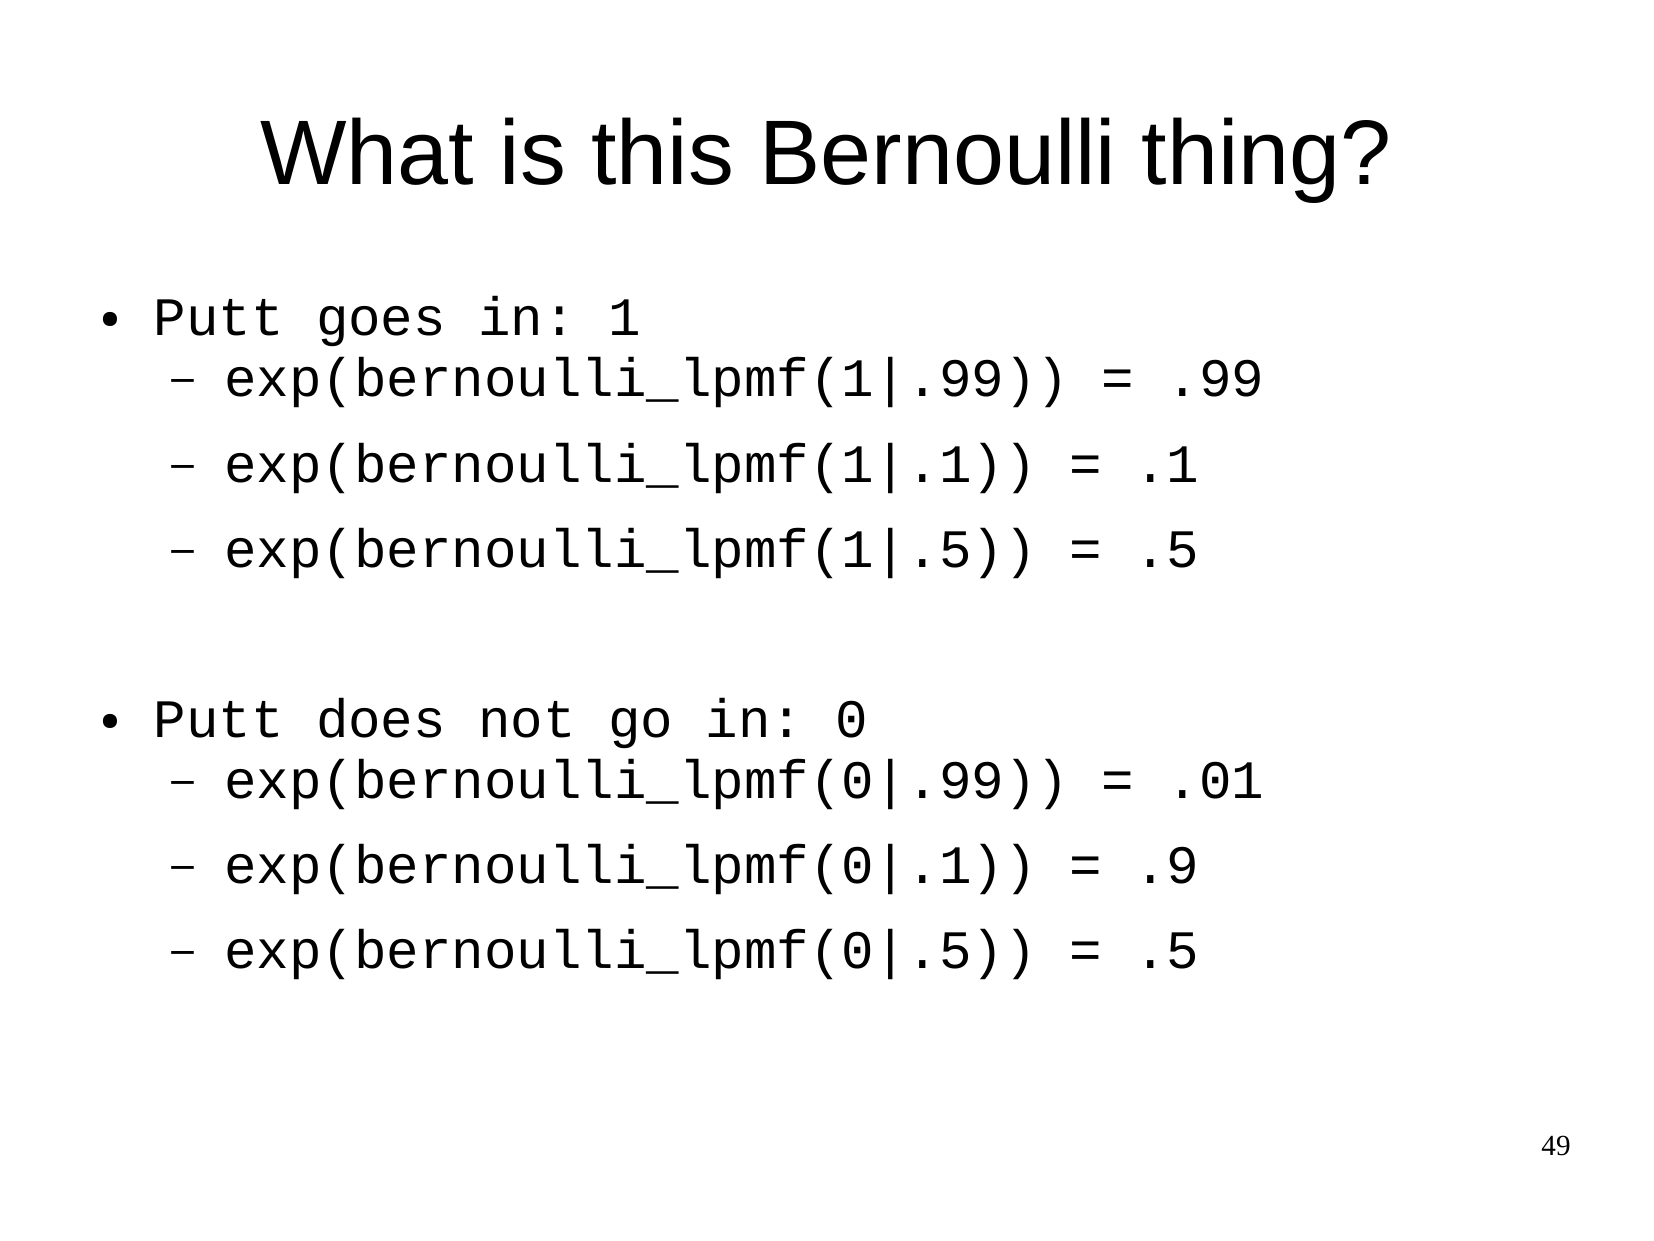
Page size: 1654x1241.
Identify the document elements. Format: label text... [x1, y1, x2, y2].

list Putt goes in: 1 exp(bernoulli_lpmf(1|.99)) = .99 exp(bernoulli_lpmf(1|.1)) = .1 exp(bernoulli_lpmf(1|.5)) = .5 Putt does not go in: 0 exp(bernoulli_lpmf(0|.99)) = .01 exp(bernoulli_lpmf(0|.1)) = .9 exp(bernoulli_lpmf(0|.5)) = .5 [82, 290, 1571, 1201]
title What is this Bernoulli thing? [82, 49, 1571, 257]
